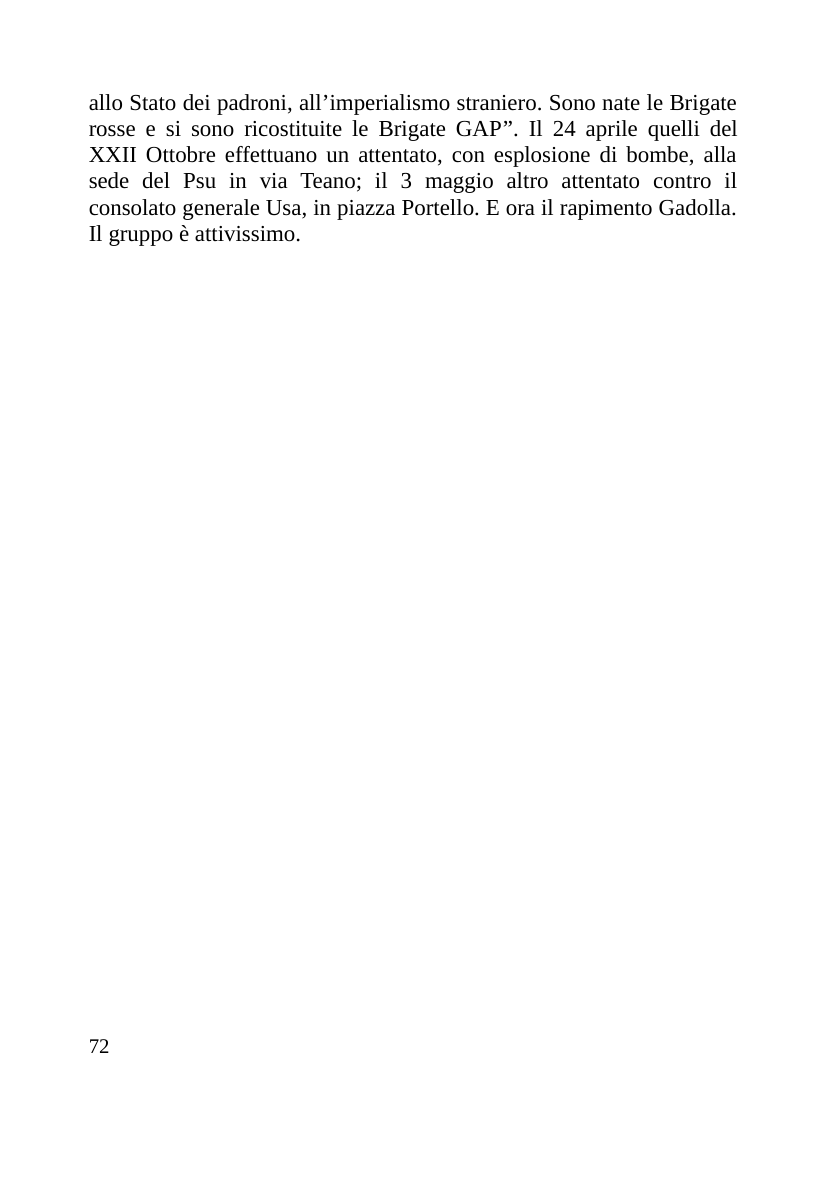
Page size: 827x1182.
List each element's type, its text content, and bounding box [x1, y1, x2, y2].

text allo Stato dei padroni, all’imperialismo straniero. Sono nate le Brigate rosse e si sono ricostituite le Brigate GAP”. Il 24 aprile quelli del XXII Ottobre effettuano un attentato, con esplosione di bombe, alla sede del Psu in via Teano; il 3 maggio altro attentato contro il consolato generale Usa, in piazza Portello. E ora il rapimento Gadolla. Il gruppo è attivissimo. [88, 88, 738, 247]
